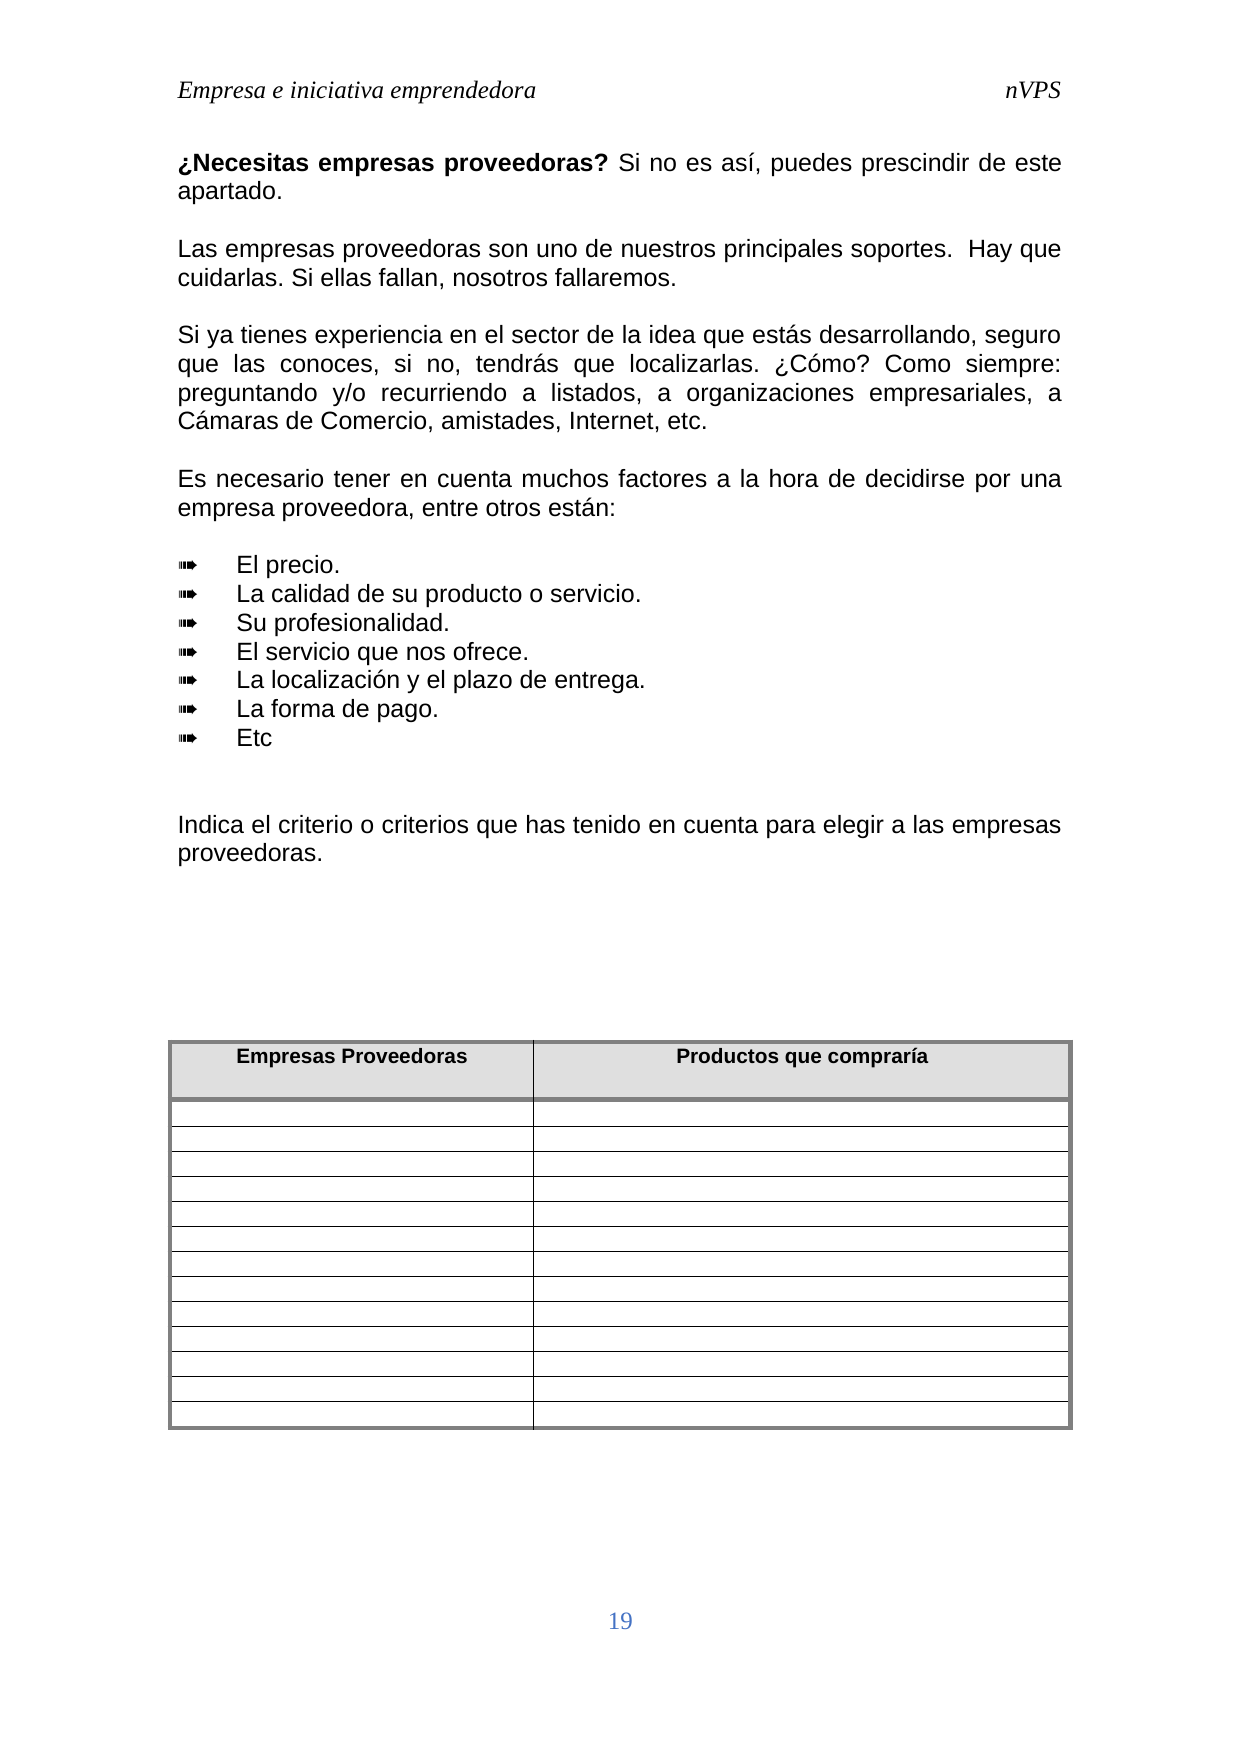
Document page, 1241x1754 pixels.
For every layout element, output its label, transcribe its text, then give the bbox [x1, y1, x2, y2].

text Las empresas proveedoras son uno de nuestros principales soportes. Hay que cuidarlas. Si ellas fallan, nosotros fallaremos. [177, 234, 1063, 291]
table_cell [534, 1102, 1068, 1126]
table_cell [172, 1102, 533, 1126]
table_cell [172, 1252, 533, 1276]
table_cell [534, 1177, 1068, 1201]
table_cell [534, 1327, 1068, 1351]
text Indica el criterio o criterios que has tenido en cuenta para elegir a las empresas proveedoras. [177, 809, 1063, 867]
table_cell [172, 1127, 533, 1151]
table_cell [534, 1252, 1068, 1276]
table_cell [172, 1327, 533, 1351]
table_cell [172, 1352, 533, 1376]
text ¿Necesitas empresas proveedoras? Si no es así, puedes prescindir de este apartado. [177, 148, 1063, 205]
table_cell [172, 1177, 533, 1201]
text Es necesario tener en cuenta muchos factores a la hora de decidirse por una empresa proveedora, entre otros están: [177, 464, 1063, 521]
table_cell [534, 1277, 1068, 1301]
text Si ya tienes experiencia en el sector de la idea que estás desarrollando, seguro que las conoces, si no, tendrás que localizarlas. ¿Cómo? Como siempre: preguntando y/o recurriendo a listados, a organizaciones empresariales, a Cámaras de Comercio, amistades, Internet, etc. [177, 320, 1063, 435]
table_cell [534, 1227, 1068, 1251]
list La calidad de su producto o servicio. [177, 579, 1063, 608]
table_cell [172, 1402, 533, 1426]
table_cell [534, 1302, 1068, 1326]
table_header Empresas Proveedoras [172, 1044, 533, 1097]
list La forma de pago. [177, 694, 1063, 723]
list El servicio que nos ofrece. [177, 637, 1063, 666]
list Su profesionalidad. [177, 608, 1063, 637]
table_cell [172, 1377, 533, 1401]
table_cell [534, 1377, 1068, 1401]
table_header Productos que compraría [534, 1044, 1068, 1097]
table_cell [172, 1202, 533, 1226]
table_cell [534, 1352, 1068, 1376]
table_cell [534, 1152, 1068, 1176]
table_cell [534, 1127, 1068, 1151]
list Etc [177, 723, 1063, 752]
table_cell [172, 1227, 533, 1251]
table_cell [172, 1302, 533, 1326]
table_cell [172, 1152, 533, 1176]
table_cell [172, 1277, 533, 1301]
list La localización y el plazo de entrega. [177, 666, 1063, 694]
table_cell [534, 1202, 1068, 1226]
table_cell [534, 1402, 1068, 1426]
list El precio. [177, 550, 1063, 579]
